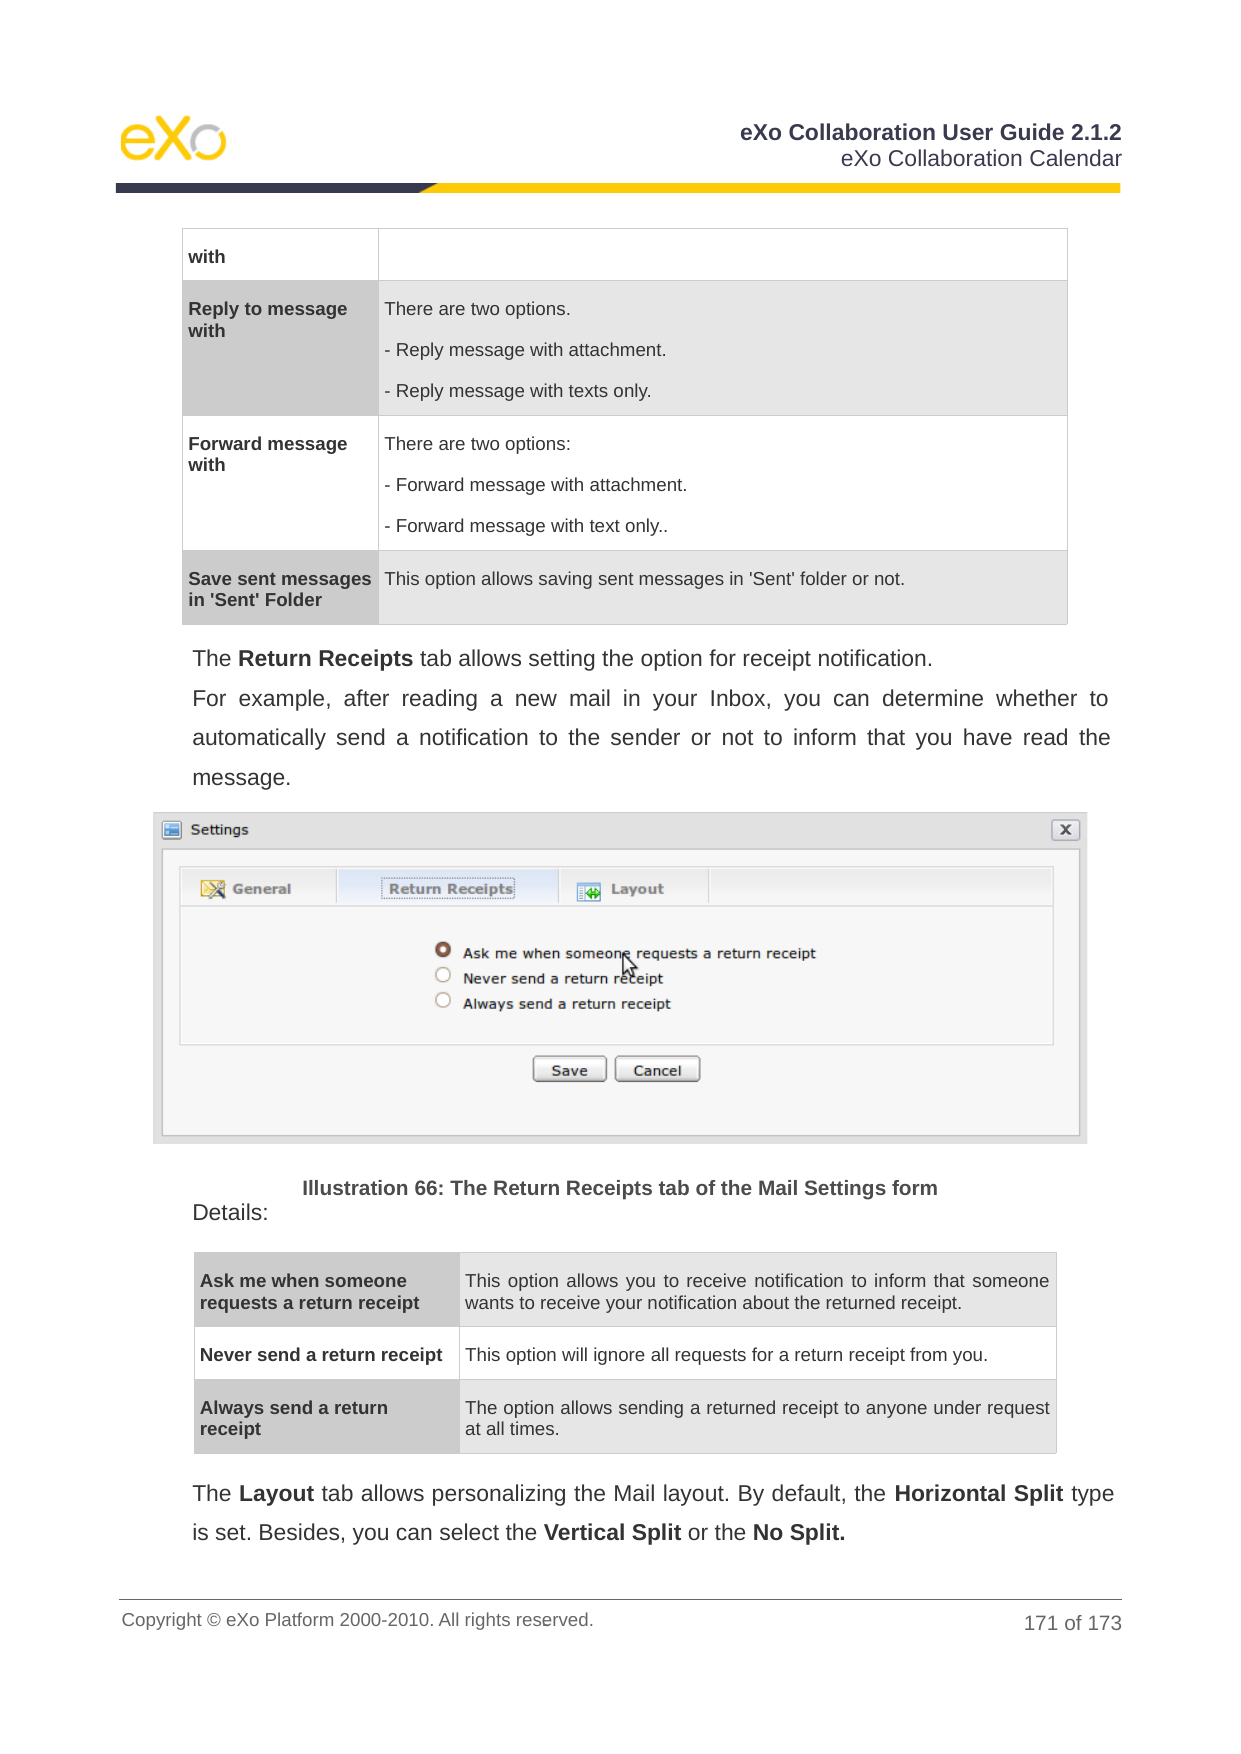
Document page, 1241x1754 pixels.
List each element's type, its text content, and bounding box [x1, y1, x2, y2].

table_header This option allows you to receive notification to inform that someone wants to receive your notification about the returned receipt. [460, 1253, 1056, 1326]
text The Layout tab allows personalizing the Mail layout. By default, the Horizontal Split type is set. Besides, you can select the Vertical Split or the No Split. [118, 1479, 1122, 1545]
table_cell [379, 229, 1067, 280]
table_cell Forward message with [183, 416, 378, 549]
table_cell This option will ignore all requests for a return receipt from you. [460, 1327, 1056, 1379]
table_cell Always send a return receipt [195, 1380, 459, 1453]
table_cell with [183, 229, 378, 280]
table_cell Save sent messages in 'Sent' Folder [183, 551, 378, 624]
table_header Ask me when someone requests a return receipt [195, 1253, 459, 1326]
table_cell Never send a return receipt [195, 1327, 459, 1379]
table_cell There are two options: - Forward message with attachment. - Forward message with text only.. [379, 416, 1067, 549]
text For example, after reading a new mail in your Inbox, you can determine whether to automatically send a notification to the sender or not to inform that you have read the message. [118, 685, 1122, 790]
table_cell There are two options. - Reply message with attachment. - Reply message with texts only. [379, 281, 1067, 415]
picture [120, 115, 227, 161]
text Illustration 66: The Return Receipts tab of the Mail Settings form [153, 1144, 1087, 1199]
table_cell The option allows sending a returned receipt to anyone under request at all times. [460, 1380, 1056, 1453]
text Details: [118, 803, 1122, 1226]
picture [153, 812, 1088, 1144]
table_cell Reply to message with [183, 281, 378, 415]
table_cell This option allows saving sent messages in 'Sent' folder or not. [379, 551, 1067, 624]
text The Return Receipts tab allows setting the option for receipt notification. [118, 645, 1122, 672]
picture [115, 183, 1121, 193]
